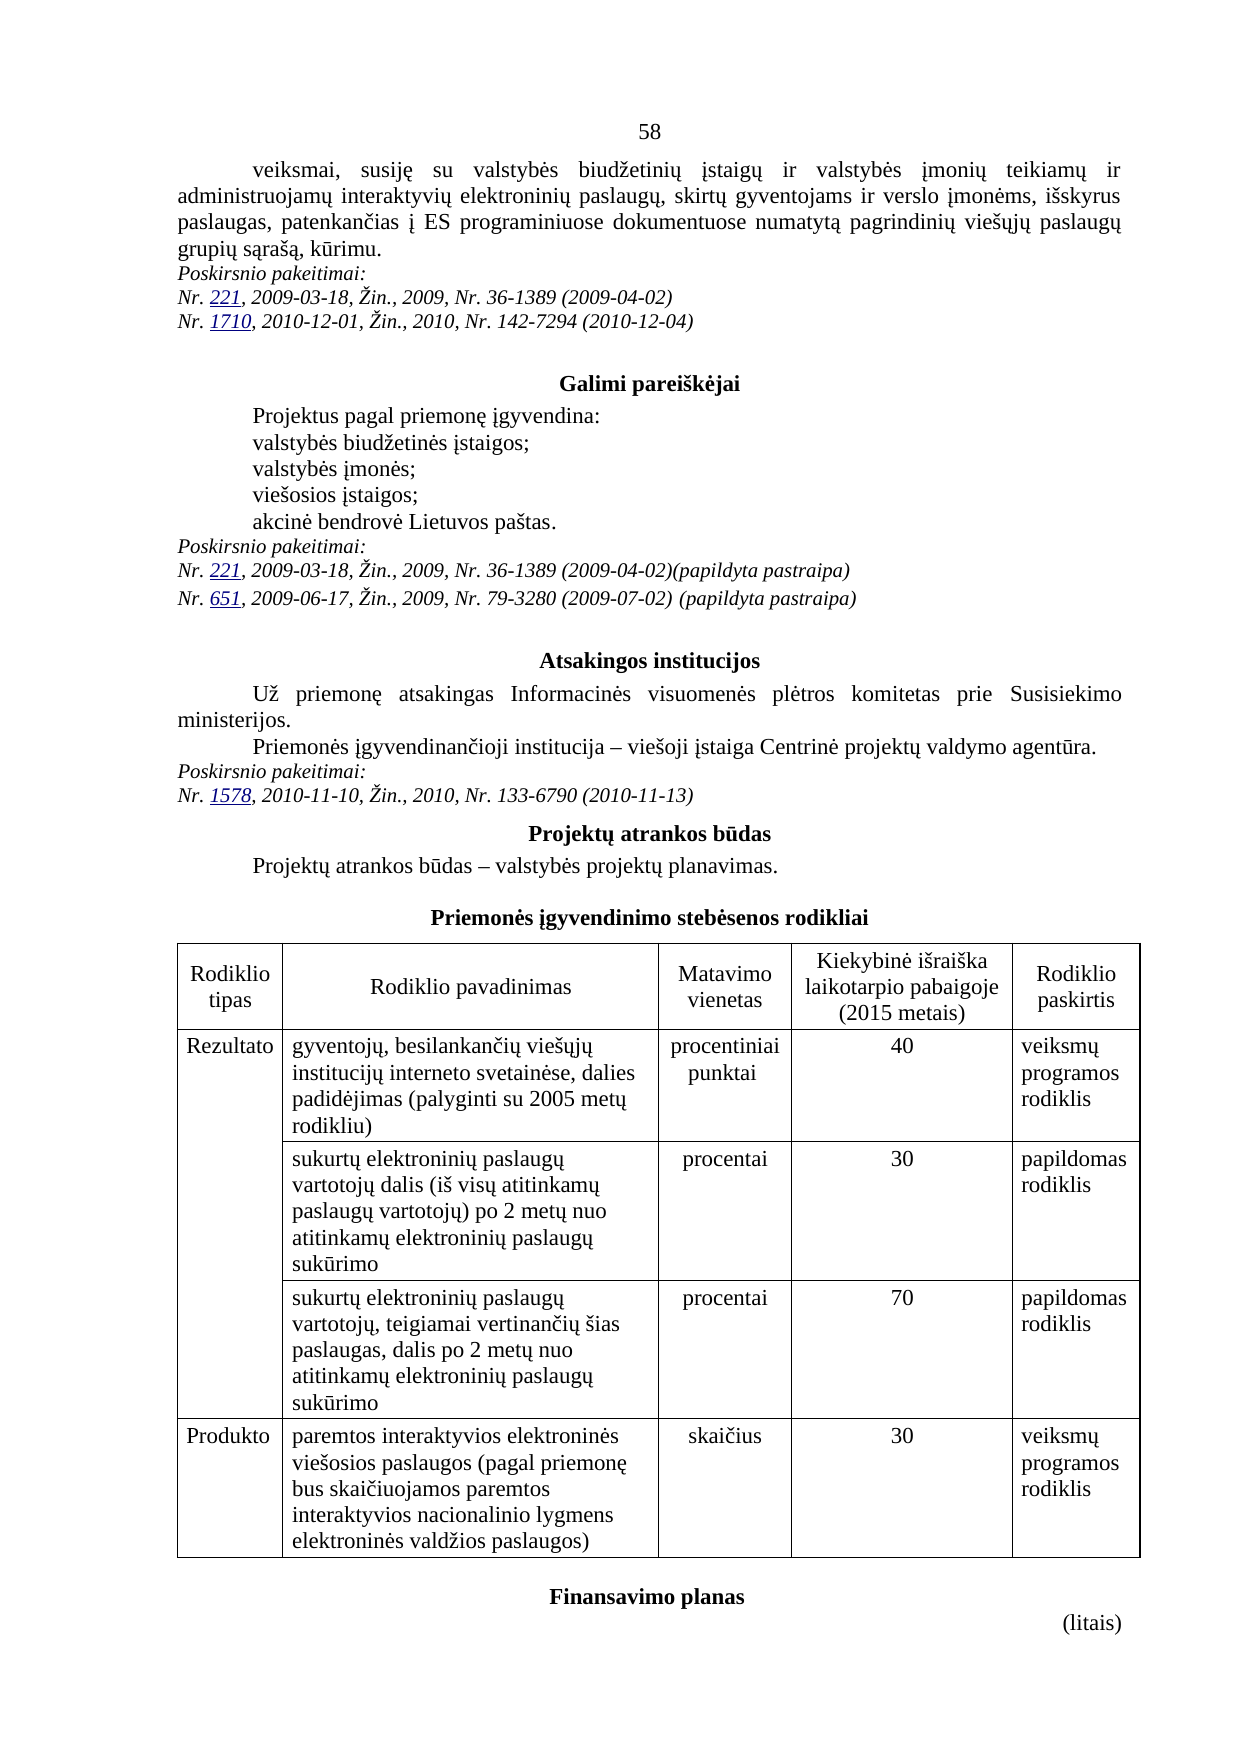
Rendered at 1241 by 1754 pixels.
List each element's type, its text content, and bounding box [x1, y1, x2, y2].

text Nr. 221, 2009-03-18, Žin., 2009, Nr. 36-1389 (2009-04-02) [177, 285, 1122, 309]
text Nr. 1578, 2010-11-10, Žin., 2010, Nr. 133-6790 (2010-11-13) [177, 783, 1122, 807]
text Už priemonę atsakingas Informacinės visuomenės plėtros komitetas prie Susisiekimo ministerijos. [177, 680, 1122, 733]
table_cell 30 [792, 1142, 1012, 1279]
text Projektų atrankos būdas [177, 820, 1122, 846]
table_cell sukurtų elektroninių paslaugų vartotojų, teigiamai vertinančių šias paslaugas, dalis po 2 metų nuo atitinkamų elektroninių paslaugų sukūrimo [283, 1281, 658, 1418]
text Galimi pareiškėjai [177, 370, 1122, 396]
table_cell veiksmų programos rodiklis [1013, 1030, 1139, 1141]
table_cell veiksmų programos rodiklis [1013, 1419, 1139, 1557]
table_cell Rezultato [178, 1030, 282, 1418]
text Poskirsnio pakeitimai: [177, 261, 1122, 285]
table_header Rodiklio paskirtis [1013, 944, 1139, 1029]
table_header Rodiklio tipas [178, 944, 282, 1029]
table_cell procentiniai punktai [659, 1030, 791, 1141]
table_cell procentai [659, 1281, 791, 1418]
text Finansavimo planas [177, 1583, 1122, 1609]
text Projektus pagal priemonę įgyvendina: [177, 402, 1122, 429]
table_cell 70 [792, 1281, 1012, 1418]
table_cell procentai [659, 1142, 791, 1279]
table_cell sukurtų elektroninių paslaugų vartotojų dalis (iš visų atitinkamų paslaugų vartotojų) po 2 metų nuo atitinkamų elektroninių paslaugų sukūrimo [283, 1142, 658, 1279]
text Atsakingos institucijos [177, 648, 1122, 674]
text (litais) [177, 1609, 1122, 1636]
table_header Kiekybinė išraiška laikotarpio pabaigoje (2015 metais) [792, 944, 1012, 1029]
table_cell skaičius [659, 1419, 791, 1557]
table_cell paremtos interaktyvios elektroninės viešosios paslaugos (pagal priemonę bus skaičiuojamos paremtos interaktyvios nacionalinio lygmens elektroninės valdžios paslaugos) [283, 1419, 658, 1557]
table_cell papildomas rodiklis [1013, 1281, 1139, 1418]
text akcinė bendrovė Lietuvos paštas. [177, 508, 1122, 534]
text veiksmai, susiję su valstybės biudžetinių įstaigų ir valstybės įmonių teikiamų ir administruojamų interaktyvių elektroninių paslaugų, skirtų gyventojams ir verslo įmonėms, išskyrus paslaugas, patenkančias į ES programiniuose dokumentuose numatytą pagrindinių viešųjų paslaugų grupių sąrašą, kūrimu. [177, 156, 1122, 261]
text Nr. 1710, 2010-12-01, Žin., 2010, Nr. 142-7294 (2010-12-04) [177, 309, 1122, 333]
table_cell 30 [792, 1419, 1012, 1557]
table_header Rodiklio pavadinimas [283, 944, 658, 1029]
text Projektų atrankos būdas – valstybės projektų planavimas. [177, 852, 1122, 879]
text Priemonės įgyvendinimo stebėsenos rodikliai [177, 904, 1122, 930]
text Poskirsnio pakeitimai: [177, 759, 1122, 783]
text Nr. 651, 2009-06-17, Žin., 2009, Nr. 79-3280 (2009-07-02) (papildyta pastraipa) [177, 582, 1122, 611]
table_cell gyventojų, besilankančių viešųjų institucijų interneto svetainėse, dalies padidėjimas (palyginti su 2005 metų rodikliu) [283, 1030, 658, 1141]
text Poskirsnio pakeitimai: [177, 534, 1122, 558]
text viešosios įstaigos; [177, 481, 1122, 508]
text valstybės biudžetinės įstaigos; [177, 429, 1122, 455]
text valstybės įmonės; [177, 455, 1122, 481]
table_cell 40 [792, 1030, 1012, 1141]
text Nr. 221, 2009-03-18, Žin., 2009, Nr. 36-1389 (2009-04-02)(papildyta pastraipa) [177, 558, 1122, 582]
text Priemonės įgyvendinančioji institucija – viešoji įstaiga Centrinė projektų valdymo agentūra. [177, 733, 1122, 759]
table_header Matavimo vienetas [659, 944, 791, 1029]
table_cell Produkto [178, 1419, 282, 1557]
table_cell papildomas rodiklis [1013, 1142, 1139, 1279]
